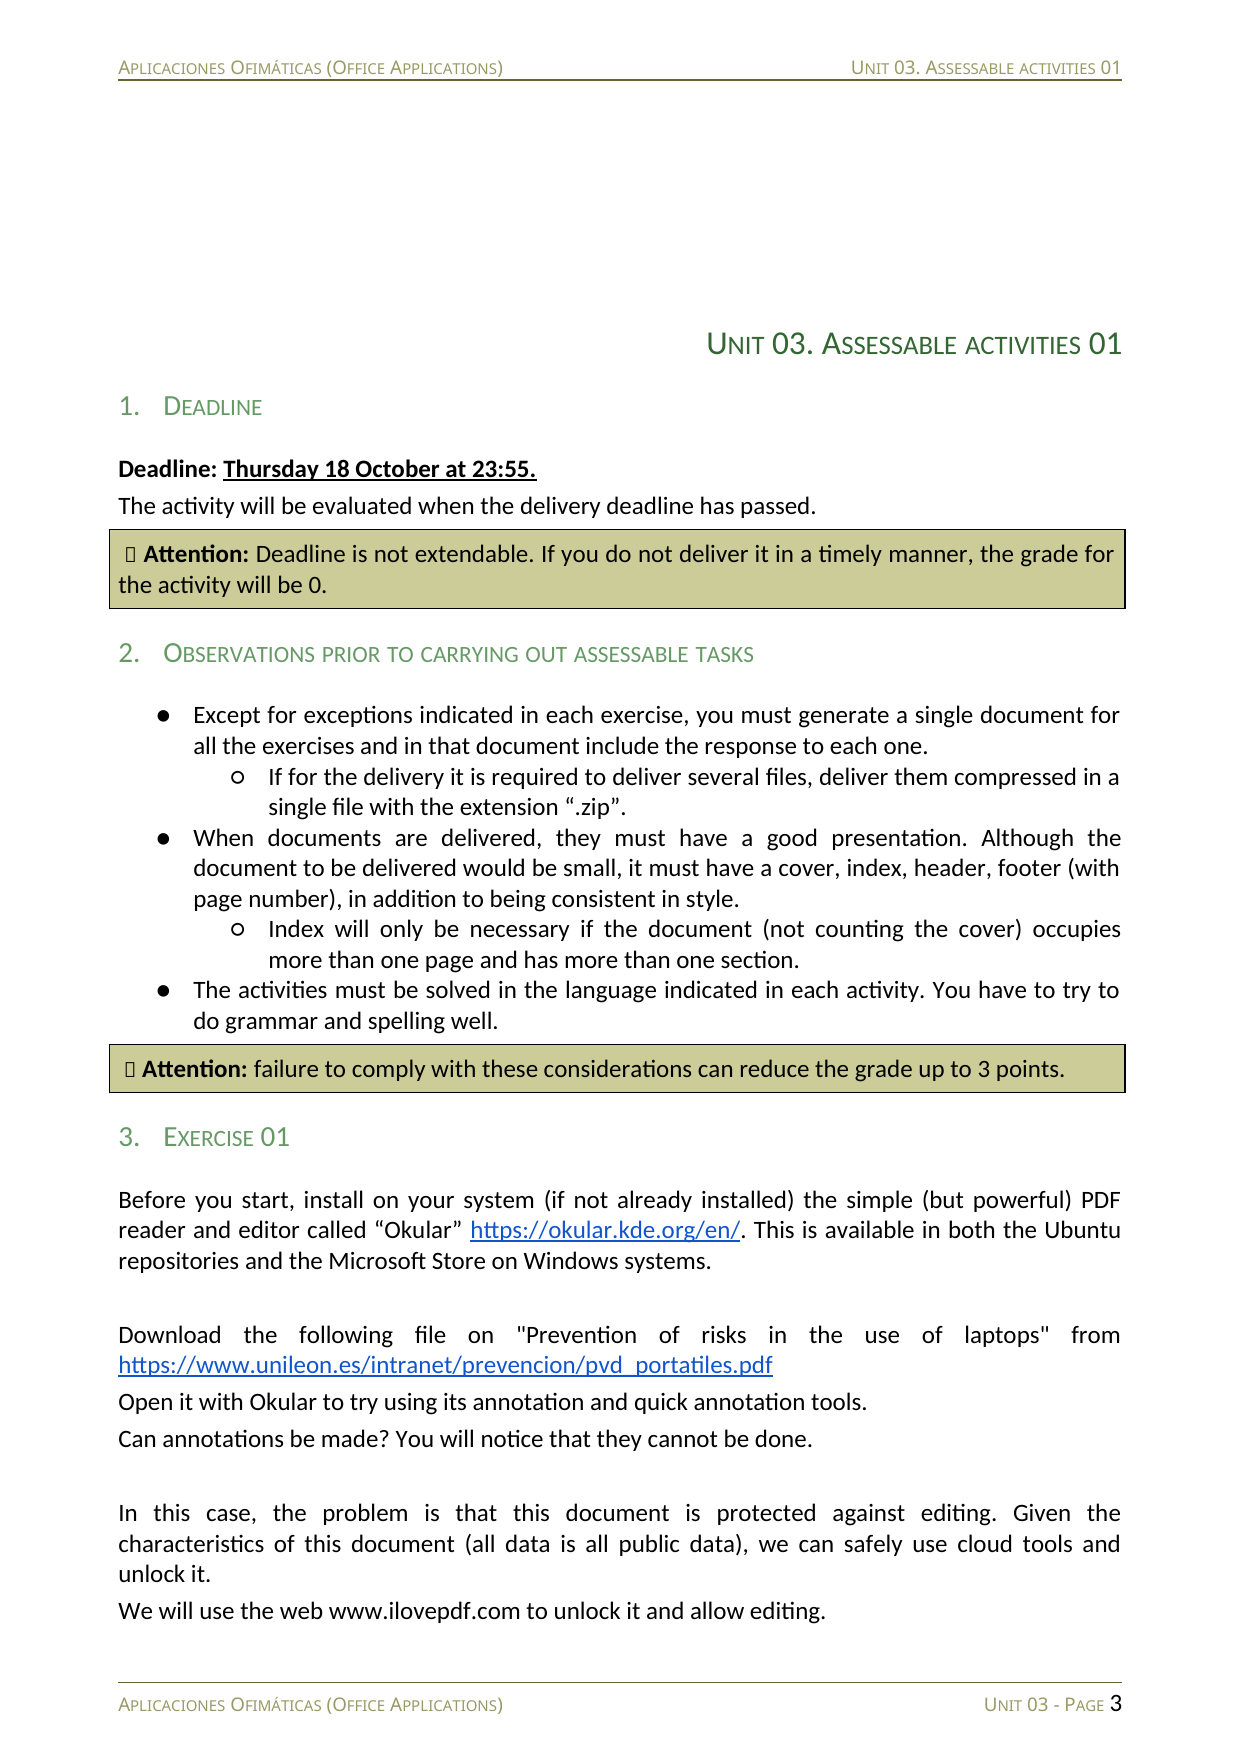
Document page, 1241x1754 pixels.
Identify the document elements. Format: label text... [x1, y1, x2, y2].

subtitle Deadline [118, 387, 1122, 423]
list The activities must be solved in the language indicated in each activity. You have to try to do grammar and spelling well. [156, 974, 1122, 1035]
text The activity will be evaluated when the delivery deadline has passed. [118, 490, 1122, 520]
text Open it with Okular to try using its annotation and quick annotation tools. [118, 1386, 1122, 1417]
list When documents are delivered, they must have a good presentation. Although the document to be delivered would be small, it must have a cover, index, header, footer (with page number), in addition to being consistent in style. [156, 822, 1122, 913]
text Can annotations be made? You will notice that they cannot be done. [118, 1423, 1122, 1454]
text ❕ Attention: failure to comply with these considerations can reduce the grade up to 3 points. [110, 1045, 1124, 1092]
text ❕ Attention: Deadline is not extendable. If you do not deliver it in a timely manner, the grade for the activity will be 0. [110, 530, 1124, 608]
subtitle Observations prior to carrying out assessable tasks [118, 634, 1122, 669]
list Index will only be necessary if the document (not counting the cover) occupies more than one page and has more than one section. [231, 913, 1122, 974]
text Unit 03. Assessable activities 01 [118, 322, 1122, 362]
list If for the delivery it is required to deliver several files, deliver them compressed in a single file with the extension “.zip”. [231, 761, 1122, 822]
text Before you start, install on your system (if not already installed) the simple (but powerful) PDF reader and editor called “Okular” https://okular.kde.org/en/. This is available in both the Ubuntu repositories and the Microsoft Store on Windows systems. [118, 1184, 1122, 1276]
list Except for exceptions indicated in each exercise, you must generate a single document for all the exercises and in that document include the response to each one. [156, 699, 1122, 761]
text Deadline: Thursday 18 October at 23:55. [118, 453, 1122, 483]
text In this case, the problem is that this document is protected against editing. Given the characteristics of this document (all data is all public data), we can safely use cloud tools and unlock it. [118, 1497, 1122, 1589]
text We will use the web www.ilovepdf.com to unlock it and allow editing. [118, 1595, 1122, 1626]
subtitle Exercise 01 [118, 1118, 1122, 1154]
text Download the following file on "Prevention of risks in the use of laptops" from https://www.unileon.es/intranet/prevencion/pvd_portatiles.pdf [118, 1319, 1122, 1380]
